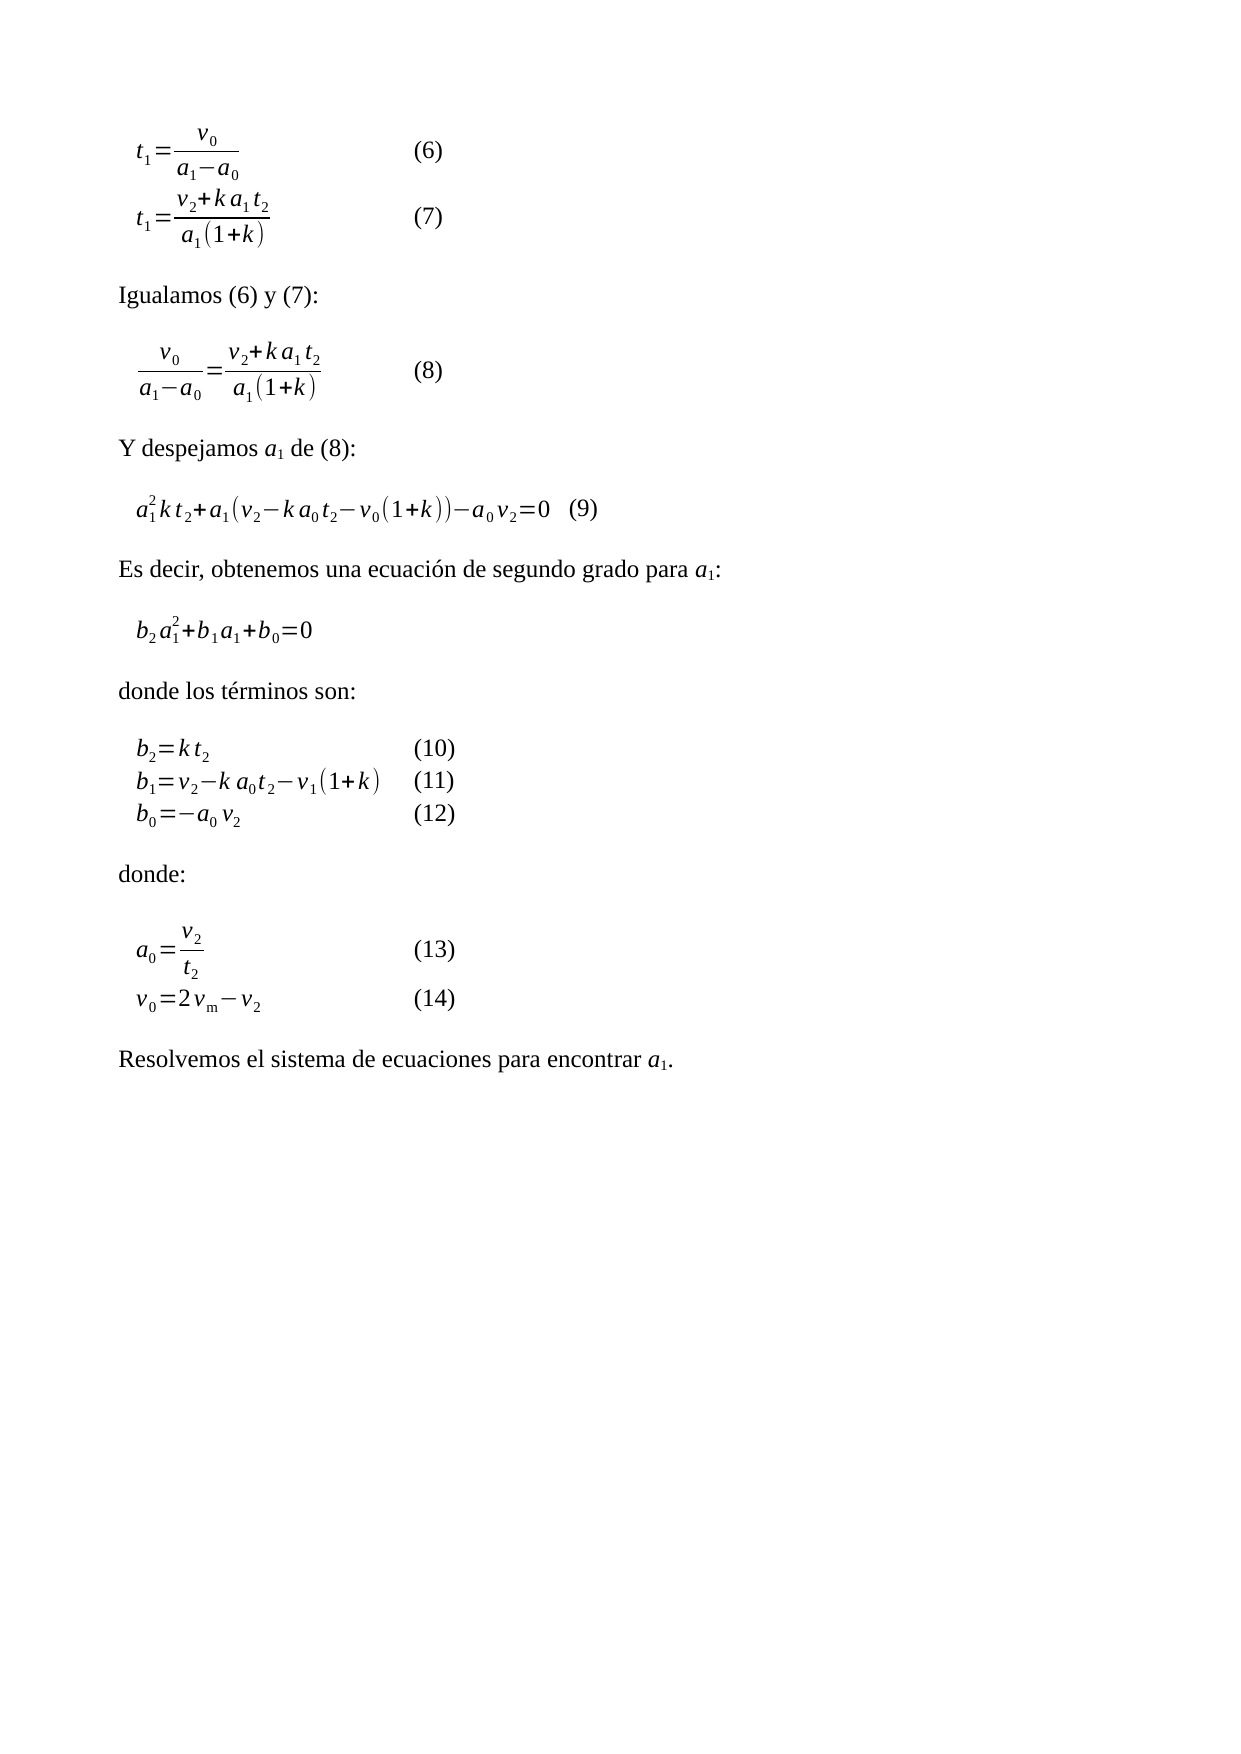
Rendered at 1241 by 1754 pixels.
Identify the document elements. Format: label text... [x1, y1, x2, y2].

text (7) [118, 184, 1122, 251]
text (8) [118, 338, 1122, 405]
text donde los términos son: [118, 676, 1122, 704]
text (6) [118, 118, 1122, 184]
text (11) [118, 766, 1122, 798]
text (9) [118, 491, 1122, 526]
text (13) [118, 917, 1122, 983]
text (12) [118, 798, 1122, 831]
text donde: [118, 859, 1122, 888]
text Igualamos (6) y (7): [118, 280, 1122, 309]
text (14) [118, 983, 1122, 1016]
text Y despejamos a1 de (8): [118, 433, 1122, 462]
text Resolvemos el sistema de ecuaciones para encontrar a1. [118, 1044, 1122, 1073]
text (10) [118, 733, 1122, 766]
text Es decir, obtenemos una ecuación de segundo grado para a1: [118, 554, 1122, 583]
